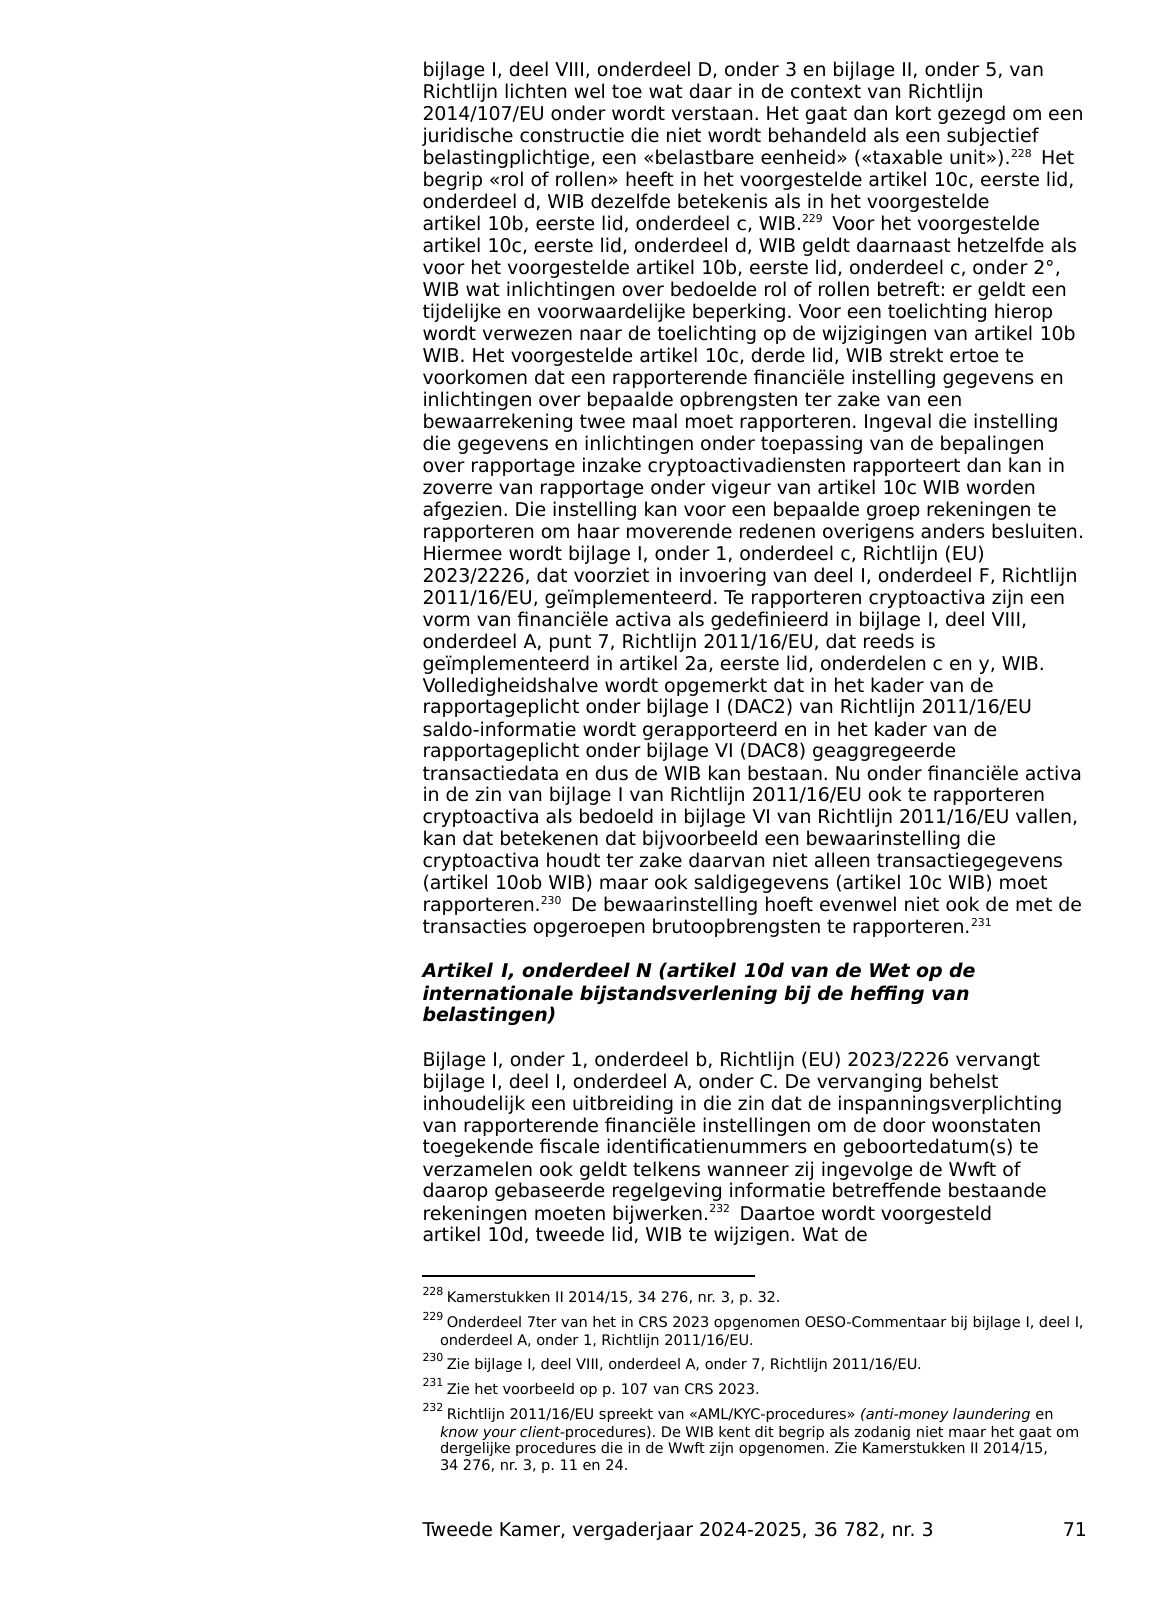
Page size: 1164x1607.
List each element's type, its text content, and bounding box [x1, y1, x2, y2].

subtitle Artikel I, onderdeel N (artikel 10d van de Wet op de internationale bijstandsverlening bij de heffing van belastingen) [422, 960, 1087, 1026]
text Kamerstukken II 2014/15, 34 276, nr. 3, p. 32. [422, 1285, 1087, 1307]
text Richtlijn 2011/16/EU spreekt van «AML/KYC-procedures» (anti-money laundering en know your client-procedures). De WIB kent dit begrip als zodanig niet maar het gaat om dergelijke procedures die in de Wwft zijn opgenomen. Zie Kamerstukken II 2014/15, 34 276, nr. 3, p. 11 en 24. [422, 1402, 1087, 1474]
text Onderdeel 7ter van het in CRS 2023 opgenomen OESO-Commentaar bij bijlage I, deel I, onderdeel A, onder 1, Richtlijn 2011/16/EU. [422, 1310, 1087, 1349]
text Zie het voorbeeld op p. 107 van CRS 2023. [422, 1377, 1087, 1399]
text Bijlage I, onder 1, onderdeel b, Richtlijn (EU) 2023/2226 vervangt bijlage I, deel I, onderdeel A, onder C. De vervanging behelst inhoudelijk een uitbreiding in die zin dat de inspanningsverplichting van rapporterende financiële instellingen om de door woonstaten toegekende fiscale identificatienummers en geboortedatum(s) te verzamelen ook geldt telkens wanneer zij ingevolge de Wwft of daarop gebaseerde regelgeving informatie betreffende bestaande rekeningen moeten bijwerken. Daartoe wordt voorgesteld artikel 10d, tweede lid, WIB te wijzigen. Wat de [422, 1048, 1087, 1246]
text bijlage I, deel VIII, onderdeel D, onder 3 en bijlage II, onder 5, van Richtlijn lichten wel toe wat daar in de context van Richtlijn 2014/107/EU onder wordt verstaan. Het gaat dan kort gezegd om een juridische constructie die niet wordt behandeld als een subjectief belastingplichtige, een «belastbare eenheid» («taxable unit»). Het begrip «rol of rollen» heeft in het voorgestelde artikel 10c, eerste lid, onderdeel d, WIB dezelfde betekenis als in het voorgestelde artikel 10b, eerste lid, onderdeel c, WIB. Voor het voorgestelde artikel 10c, eerste lid, onderdeel d, WIB geldt daarnaast hetzelfde als voor het voorgestelde artikel 10b, eerste lid, onderdeel c, onder 2°, WIB wat inlichtingen over bedoelde rol of rollen betreft: er geldt een tijdelijke en voorwaardelijke beperking. Voor een toelichting hierop wordt verwezen naar de toelichting op de wijzigingen van artikel 10b WIB. Het voorgestelde artikel 10c, derde lid, WIB strekt ertoe te voorkomen dat een rapporterende financiële instelling gegevens en inlichtingen over bepaalde opbrengsten ter zake van een bewaarrekening twee maal moet rapporteren. Ingeval die instelling die gegevens en inlichtingen onder toepassing van de bepalingen over rapportage inzake cryptoactivadiensten rapporteert dan kan in zoverre van rapportage onder vigeur van artikel 10c WIB worden afgezien. Die instelling kan voor een bepaalde groep rekeningen te rapporteren om haar moverende redenen overigens anders besluiten. Hiermee wordt bijlage I, onder 1, onderdeel c, Richtlijn (EU) 2023/2226, dat voorziet in invoering van deel I, onderdeel F, Richtlijn 2011/16/EU, geïmplementeerd. Te rapporteren cryptoactiva zijn een vorm van financiële activa als gedefinieerd in bijlage I, deel VIII, onderdeel A, punt 7, Richtlijn 2011/16/EU, dat reeds is geïmplementeerd in artikel 2a, eerste lid, onderdelen c en y, WIB. Volledigheidshalve wordt opgemerkt dat in het kader van de rapportageplicht onder bijlage I (DAC2) van Richtlijn 2011/16/EU saldo-informatie wordt gerapporteerd en in het kader van de rapportageplicht onder bijlage VI (DAC8) geaggregeerde transactiedata en dus de WIB kan bestaan. Nu onder financiële activa in de zin van bijlage I van Richtlijn 2011/16/EU ook te rapporteren cryptoactiva als bedoeld in bijlage VI van Richtlijn 2011/16/EU vallen, kan dat betekenen dat bijvoorbeeld een bewaarinstelling die cryptoactiva houdt ter zake daarvan niet alleen transactiegegevens (artikel 10ob WIB) maar ook saldigegevens (artikel 10c WIB) moet rapporteren. De bewaarinstelling hoeft evenwel niet ook de met de transacties opgeroepen brutoopbrengsten te rapporteren. [422, 59, 1087, 938]
text Zie bijlage I, deel VIII, onderdeel A, onder 7, Richtlijn 2011/16/EU. [422, 1352, 1087, 1374]
